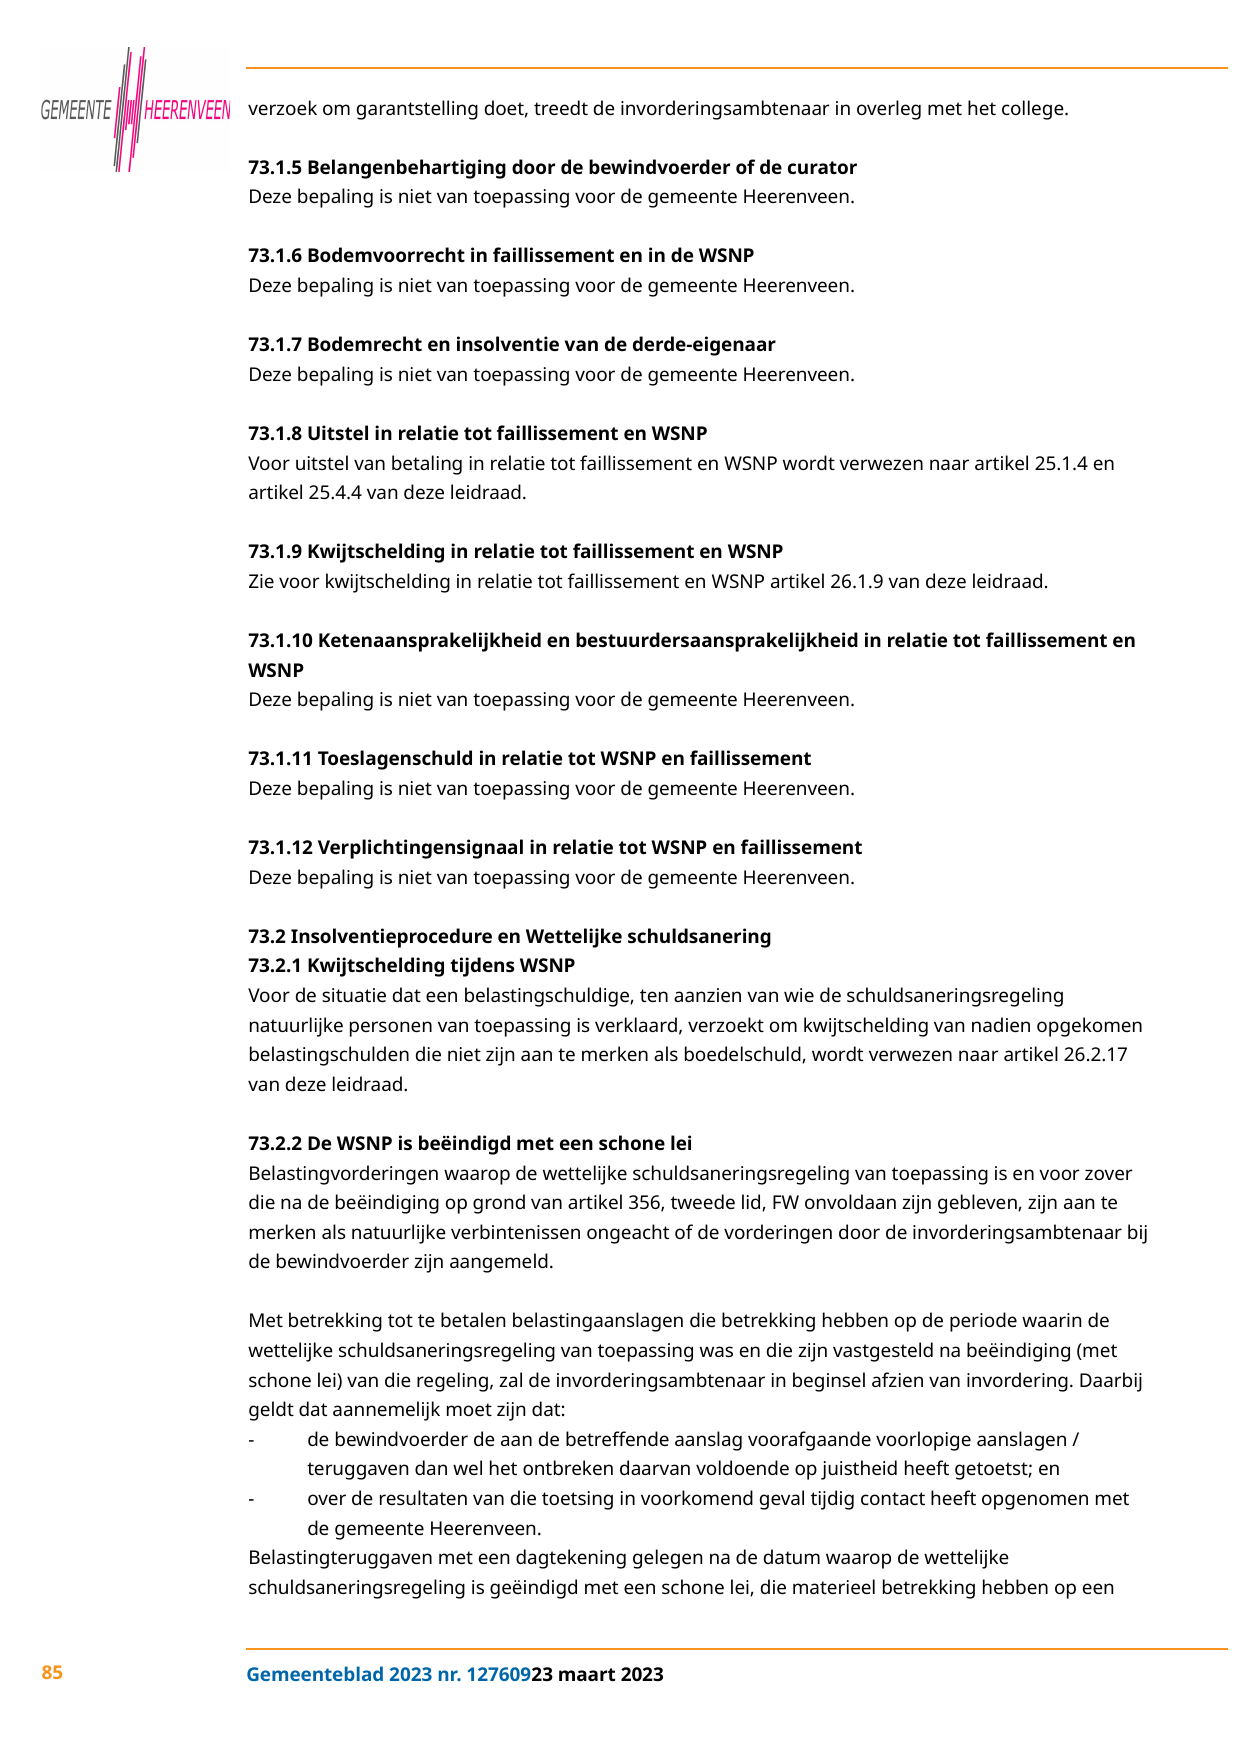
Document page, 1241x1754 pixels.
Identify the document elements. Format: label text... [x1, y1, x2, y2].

text Deze bepaling is niet van toepassing voor de gemeente Heerenveen. [248, 686, 1152, 712]
text Deze bepaling is niet van toepassing voor de gemeente Heerenveen. [248, 183, 1152, 209]
list over de resultaten van die toetsing in voorkomend geval tijdig contact heeft opgenomen met de gemeente Heerenveen. [248, 1485, 1152, 1541]
text Met betrekking tot te betalen belastingaanslagen die betrekking hebben op de periode waarin de wettelijke schuldsaneringsregeling van toepassing was en die zijn vastgesteld na beëindiging (met schone lei) van die regeling, zal de invorderingsambtenaar in beginsel afzien van invordering. Daarbij geldt dat aannemelijk moet zijn dat: [248, 1308, 1152, 1422]
text Voor uitstel van betaling in relatie tot faillissement en WSNP wordt verwezen naar artikel 25.1.4 en artikel 25.4.4 van deze leidraad. [248, 450, 1152, 505]
text Deze bepaling is niet van toepassing voor de gemeente Heerenveen. [248, 864, 1152, 890]
text 73.2 Insolventieprocedure en Wettelijke schuldsanering [248, 923, 1152, 949]
text 73.2.2 De WSNP is beëindigd met een schone lei [248, 1130, 1152, 1156]
text Zie voor kwijtschelding in relatie tot faillissement en WSNP artikel 26.1.9 van deze leidraad. [248, 568, 1152, 594]
text Deze bepaling is niet van toepassing voor de gemeente Heerenveen. [248, 361, 1152, 387]
text 73.2.1 Kwijtschelding tijdens WSNP [248, 953, 1152, 978]
text Deze bepaling is niet van toepassing voor de gemeente Heerenveen. [248, 272, 1152, 298]
text 73.1.9 Kwijtschelding in relatie tot faillissement en WSNP [248, 538, 1152, 564]
text 73.1.6 Bodemvoorrecht in faillissement en in de WSNP [248, 243, 1152, 268]
text Belastingvorderingen waarop de wettelijke schuldsaneringsregeling van toepassing is en voor zover die na de beëindiging op grond van artikel 356, tweede lid, FW onvoldaan zijn gebleven, zijn aan te merken als natuurlijke verbintenissen ongeacht of de vorderingen door de invorderingsambtenaar bij de bewindvoerder zijn aangemeld. [248, 1160, 1152, 1274]
text verzoek om garantstelling doet, treedt de invorderingsambtenaar in overleg met het college. [248, 95, 1152, 121]
text 73.1.12 Verplichtingensignaal in relatie tot WSNP en faillissement [248, 834, 1152, 860]
text 73.1.10 Ketenaansprakelijkheid en bestuurdersaansprakelijkheid in relatie tot faillissement en WSNP [248, 627, 1152, 683]
text 73.1.8 Uitstel in relatie tot faillissement en WSNP [248, 420, 1152, 446]
list de bewindvoerder de aan de betreffende aanslag voorafgaande voorlopige aanslagen / teruggaven dan wel het ontbreken daarvan voldoende op juistheid heeft getoetst; en [248, 1426, 1152, 1481]
text 73.1.7 Bodemrecht en insolventie van de derde-eigenaar [248, 331, 1152, 357]
text 73.1.5 Belangenbehartiging door de bewindvoerder of de curator [248, 154, 1152, 180]
picture [41, 47, 231, 172]
text Deze bepaling is niet van toepassing voor de gemeente Heerenveen. [248, 775, 1152, 801]
text 73.1.11 Toeslagenschuld in relatie tot WSNP en faillissement [248, 746, 1152, 771]
text Voor de situatie dat een belastingschuldige, ten aanzien van wie de schuldsaneringsregeling natuurlijke personen van toepassing is verklaard, verzoekt om kwijtschelding van nadien opgekomen belastingschulden die niet zijn aan te merken als boedelschuld, wordt verwezen naar artikel 26.2.17 van deze leidraad. [248, 982, 1152, 1097]
text Belastingteruggaven met een dagtekening gelegen na de datum waarop de wettelijke schuldsaneringsregeling is geëindigd met een schone lei, die materieel betrekking hebben op een [248, 1544, 1152, 1600]
